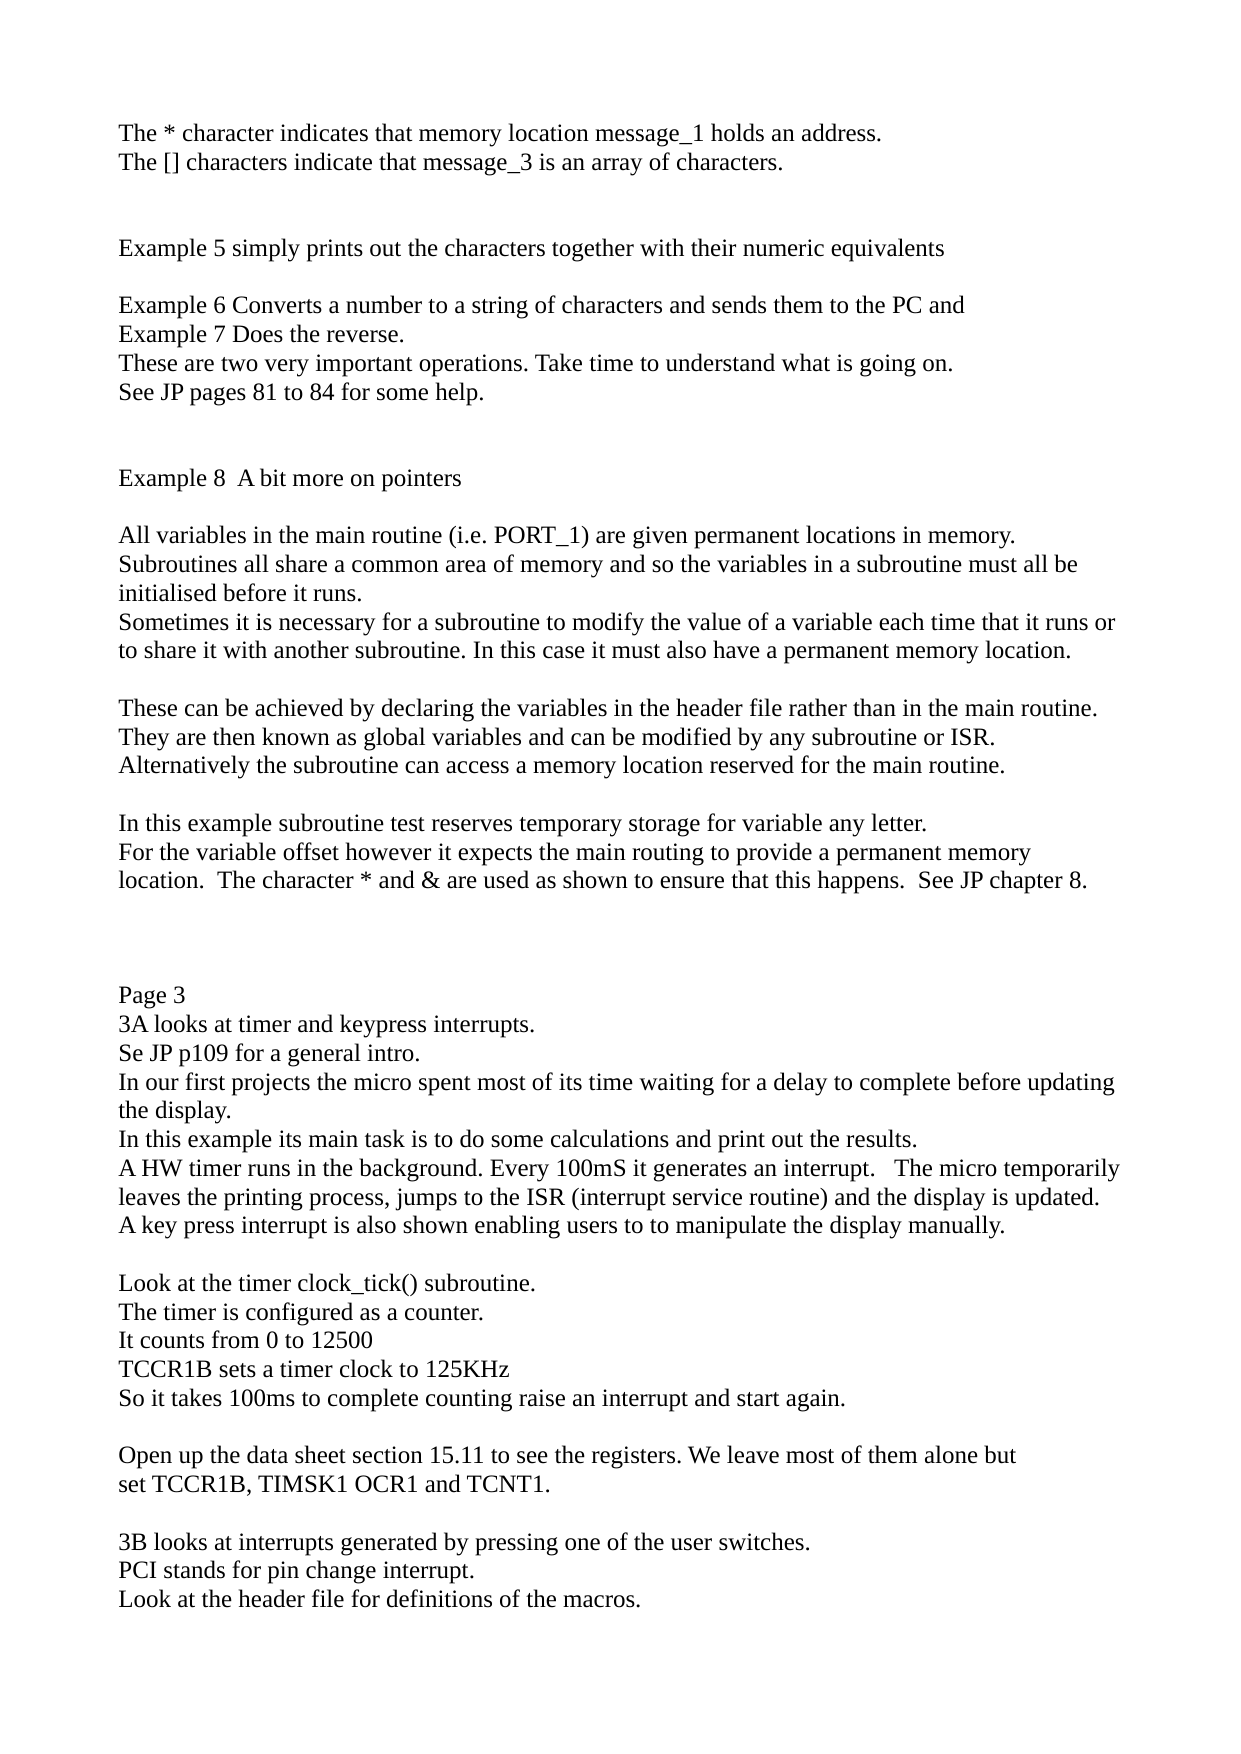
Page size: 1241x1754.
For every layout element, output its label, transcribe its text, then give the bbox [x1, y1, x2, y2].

text Subroutines all share a common area of memory and so the variables in a subroutine must all be initialised before it runs. [118, 549, 1122, 607]
text Example 8 A bit more on pointers [118, 463, 1122, 492]
text Example 5 simply prints out the characters together with their numeric equivalents [118, 233, 1122, 262]
text Sometimes it is necessary for a subroutine to modify the value of a variable each time that it runs or to share it with another subroutine. In this case it must also have a permanent memory location. [118, 607, 1122, 664]
text The [] characters indicate that message_3 is an array of characters. [118, 147, 1122, 176]
text For the variable offset however it expects the main routing to provide a permanent memory location. The character * and & are used as shown to ensure that this happens. See JP chapter 8. [118, 837, 1122, 894]
text See JP pages 81 to 84 for some help. [118, 377, 1122, 406]
text A HW timer runs in the background. Every 100mS it generates an interrupt. The micro temporarily leaves the printing process, jumps to the ISR (interrupt service routine) and the display is updated. [118, 1153, 1122, 1211]
text Page 3 [118, 981, 1122, 1009]
text 3A looks at timer and keypress interrupts. [118, 1009, 1122, 1038]
text These can be achieved by declaring the variables in the header file rather than in the main routine. They are then known as global variables and can be modified by any subroutine or ISR. [118, 693, 1122, 751]
text In this example subroutine test reserves temporary storage for variable any letter. [118, 808, 1122, 837]
text In our first projects the micro spent most of its time waiting for a delay to complete before updating the display. [118, 1067, 1122, 1124]
text set TCCR1B, TIMSK1 OCR1 and TCNT1. [118, 1469, 1122, 1498]
text The * character indicates that memory location message_1 holds an address. [118, 118, 1122, 147]
text Example 6 Converts a number to a string of characters and sends them to the PC and [118, 291, 1122, 319]
text So it takes 100ms to complete counting raise an interrupt and start again. [118, 1383, 1122, 1412]
text Look at the timer clock_tick() subroutine. [118, 1268, 1122, 1297]
text A key press interrupt is also shown enabling users to to manipulate the display manually. [118, 1211, 1122, 1239]
text TCCR1B sets a timer clock to 125KHz [118, 1354, 1122, 1383]
text Se JP p109 for a general intro. [118, 1038, 1122, 1067]
text In this example its main task is to do some calculations and print out the results. [118, 1124, 1122, 1153]
text It counts from 0 to 12500 [118, 1326, 1122, 1354]
text Alternatively the subroutine can access a memory location reserved for the main routine. [118, 751, 1122, 779]
text Open up the data sheet section 15.11 to see the registers. We leave most of them alone but [118, 1441, 1122, 1469]
text These are two very important operations. Take time to understand what is going on. [118, 348, 1122, 377]
text Look at the header file for definitions of the macros. [118, 1584, 1122, 1613]
text 3B looks at interrupts generated by pressing one of the user switches. [118, 1527, 1122, 1556]
text The timer is configured as a counter. [118, 1297, 1122, 1326]
text Example 7 Does the reverse. [118, 319, 1122, 348]
text PCI stands for pin change interrupt. [118, 1556, 1122, 1584]
text All variables in the main routine (i.e. PORT_1) are given permanent locations in memory. [118, 521, 1122, 549]
